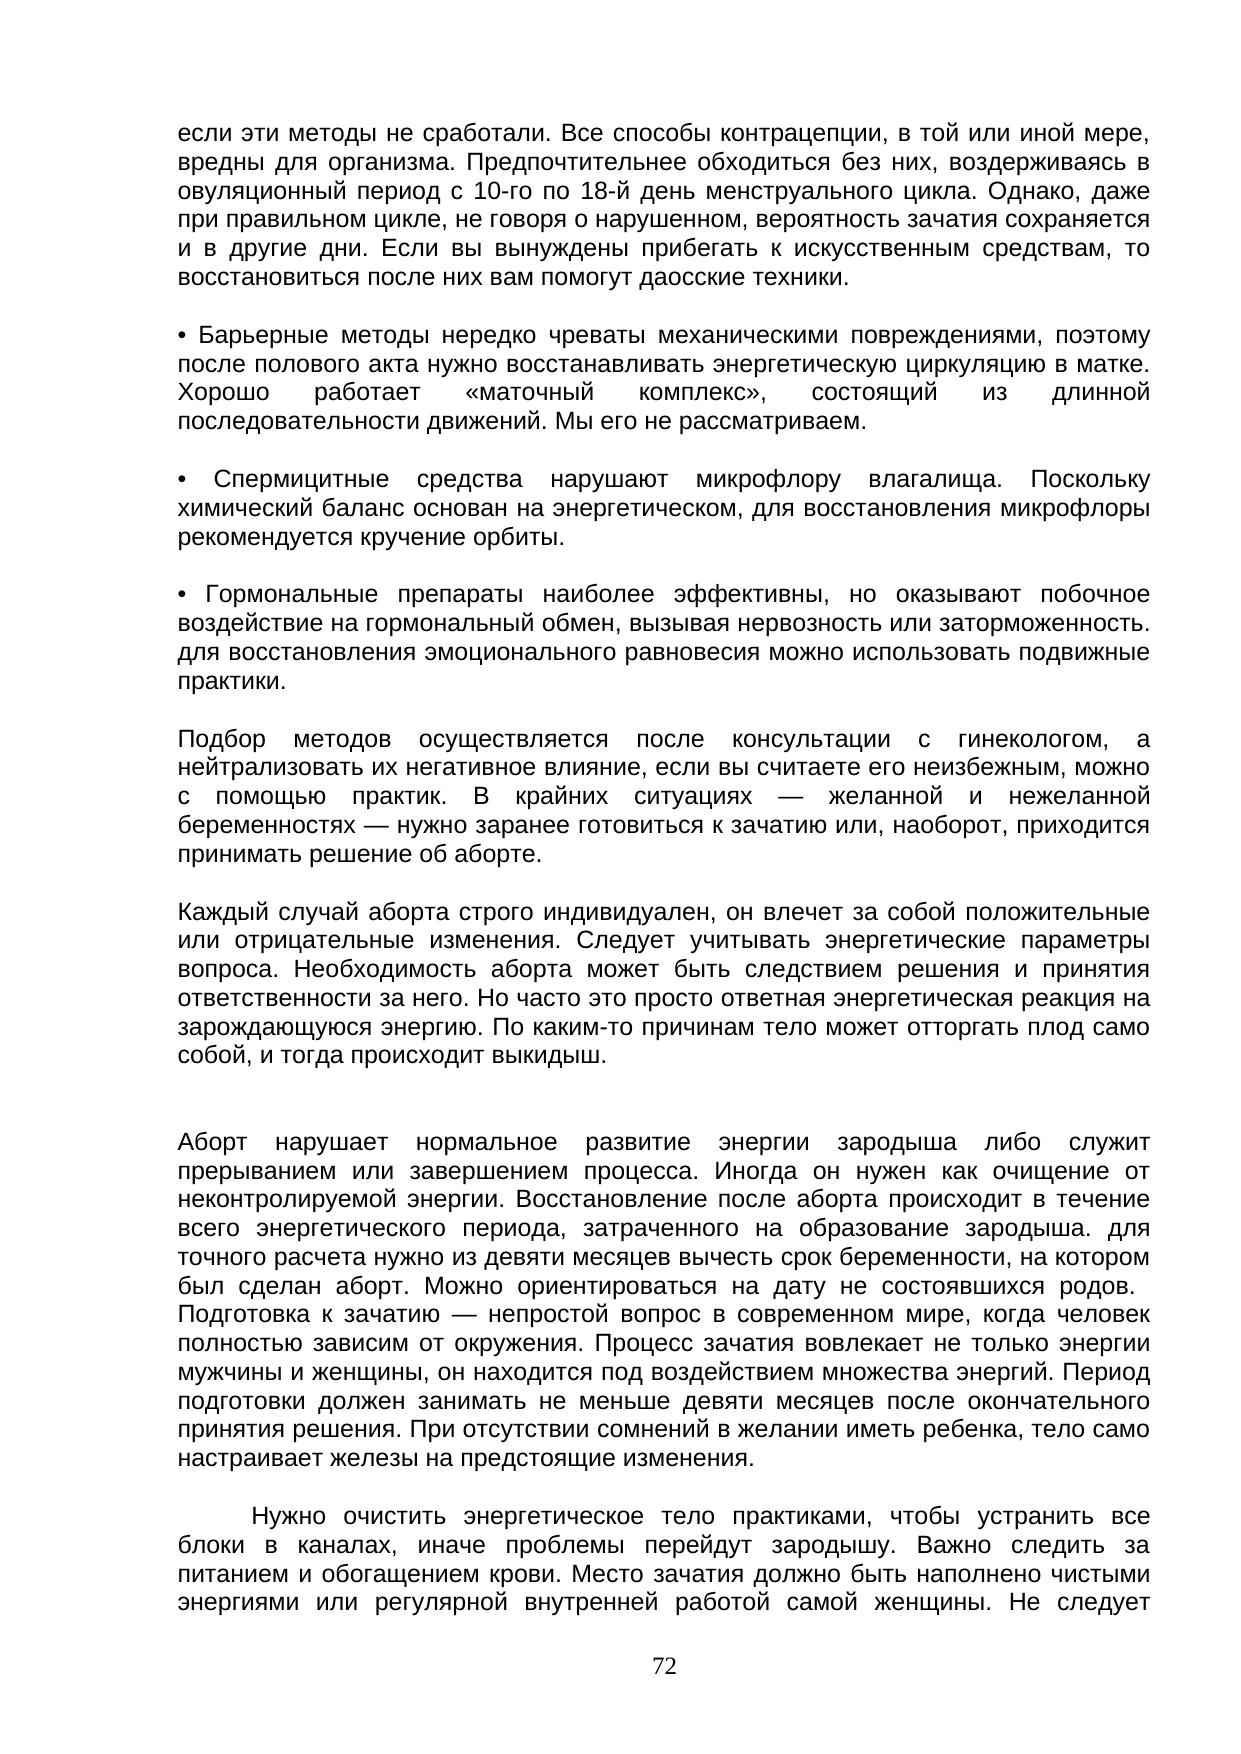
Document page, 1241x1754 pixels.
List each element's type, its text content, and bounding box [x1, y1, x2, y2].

text Аборт нарушает нормальное развитие энергии зародыша либо служит прерыванием или завершением процесса. Иногда он нужен как очищение от неконтролируемой энергии. Восстановление после аборта происходит в течение всего энергетического периода, затраченного на образование зародыша. для точного расчета нужно из девяти месяцев вычесть срок беременности, на котором был сделан аборт. Можно ориентироваться на дату не состоявшихся родов. Подготовка к зачатию — непростой вопрос в современном мире, когда человек полностью зависим от окружения. Процесс зачатия вовлекает не только энергии мужчины и женщины, он находится под воздействием множества энергий. Период подготовки должен занимать не меньше девяти месяцев после окончательного принятия решения. При отсутствии сомнений в желании иметь ребенка, тело само настраивает железы на предстоящие изменения. [177, 1098, 1152, 1472]
text если эти методы не сработали. Все способы контрацепции, в той или иной мере, вредны для организма. Предпочтительнее обходиться без них, воздерживаясь в овуляционный период с 10-го по 18-й день менструального цикла. Однако, даже при правильном цикле, не говоря о нарушенном, вероятность зачатия сохраняется и в другие дни. Если вы вынуждены прибегать к искусственным средствам, то восстановиться после них вам помогут даосские техники. [177, 118, 1152, 291]
text Каждый случай аборта строго индивидуален, он влечет за собой положительные или отрицательные изменения. Следует учитывать энергетические параметры вопроса. Необходимость аборта может быть следствием решения и принятия ответственности за него. Но часто это просто ответная энергетическая реакция на зарождающуюся энергию. По каким-то причинам тело может отторгать плод само собой, и тогда происходит выкидыш. [177, 896, 1152, 1069]
text • Гормональные препараты наиболее эффективны, но оказывают побочное воздействие на гормональный обмен, вызывая нервозность или заторможенность. для восстановления эмоционального равновесия можно использовать подвижные практики. [177, 579, 1152, 694]
text • Спермицитные средства нарушают микрофлору влагалища. Поскольку химический баланс основан на энергетическом, для восстановления микрофлоры рекомендуется кручение орбиты. [177, 464, 1152, 550]
text Подбор методов осуществляется после консультации с гинекологом, а нейтрализовать их негативное влияние, если вы считаете его неизбежным, можно с помощью практик. В крайних ситуациях — желанной и нежеланной беременностях — нужно заранее готовиться к зачатию или, наоборот, приходится принимать решение об аборте. [177, 723, 1152, 867]
text Нужно очистить энергетическое тело практиками, чтобы устранить все блоки в каналах, иначе проблемы перейдут зародышу. Важно следить за питанием и обогащением крови. Место зачатия должно быть наполнено чистыми энергиями или регулярной внутренней работой самой женщины. Не следует [177, 1501, 1152, 1616]
text • Барьерные методы нередко чреваты механическими повреждениями, поэтому после полового акта нужно восстанавливать энергетическую циркуляцию в матке. Хорошо работает «маточный комплекс», состоящий из длинной последовательности движений. Мы его не рассматриваем. [177, 320, 1152, 435]
